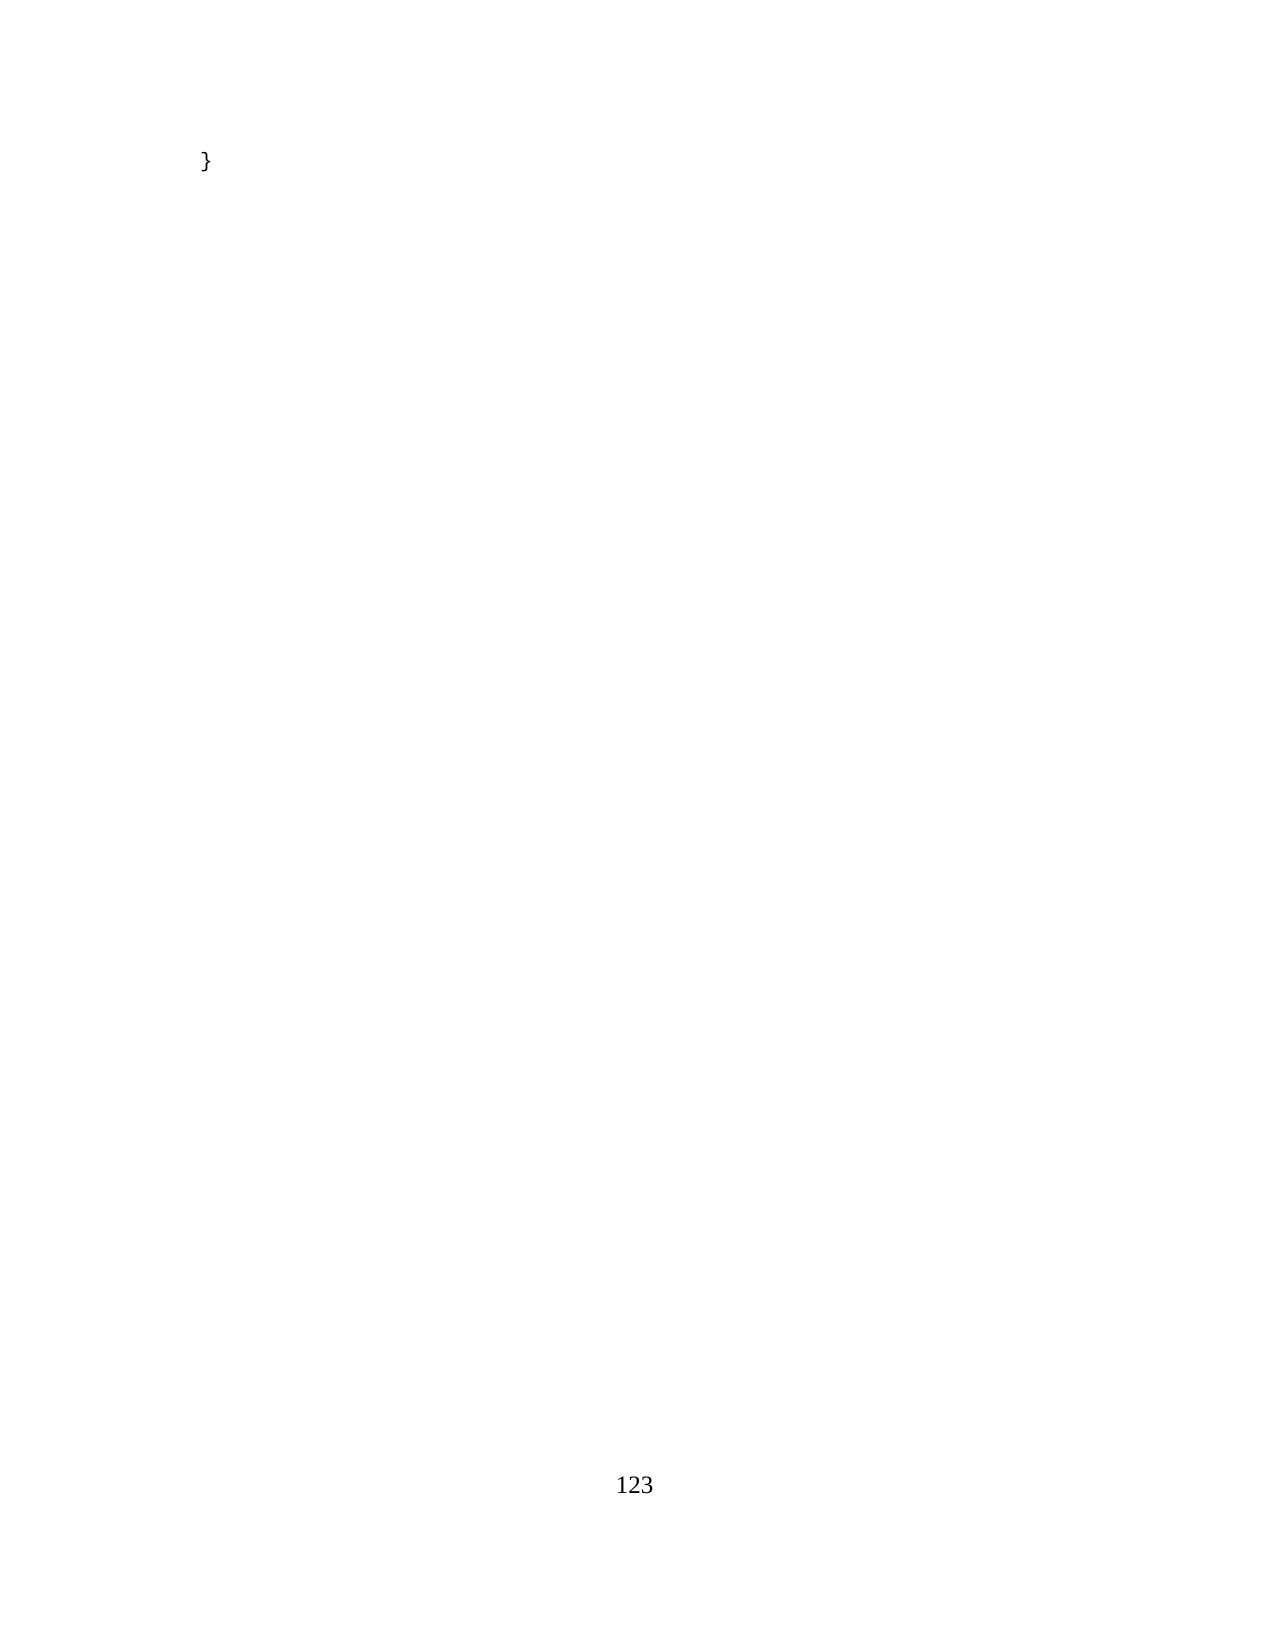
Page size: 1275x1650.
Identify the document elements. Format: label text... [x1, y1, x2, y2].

text } [150, 150, 1125, 174]
